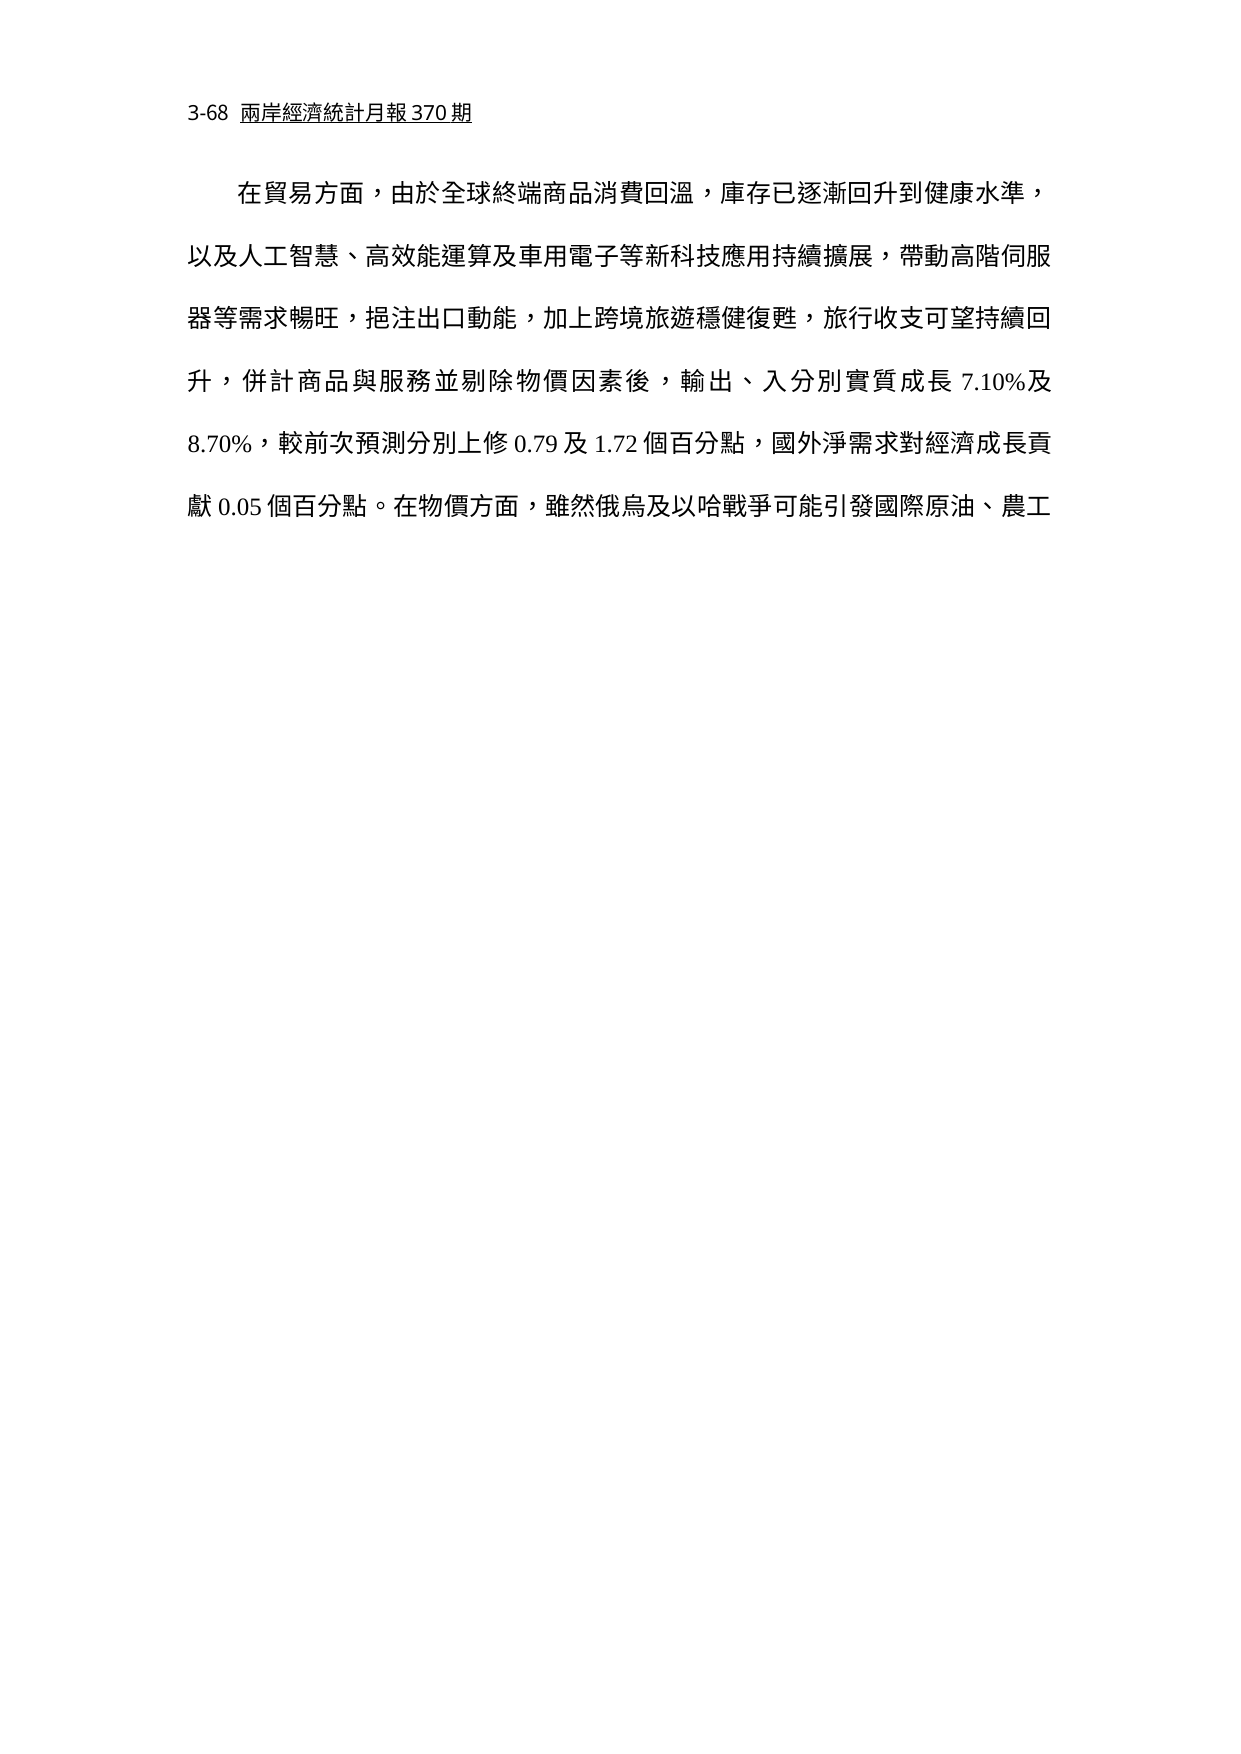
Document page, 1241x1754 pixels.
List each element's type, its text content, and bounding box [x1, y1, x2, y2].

text 在貿易方面，由於全球終端商品消費回溫，庫存已逐漸回升到健康水準，以及人工智慧、高效能運算及車用電子等新科技應用持續擴展，帶動高階伺服器等需求暢旺，挹注出口動能，加上跨境旅遊穩健復甦，旅行收支可望持續回升，併計商品與服務並剔除物價因素後，輸出、入分別實質成長7.10%及8.70%，較前次預測分別上修0.79及1.72個百分點，國外淨需求對經濟成長貢獻0.05個百分點。在物價方面，雖然俄烏及以哈戰爭可能引發國際原油、農工 [187, 150, 1053, 525]
